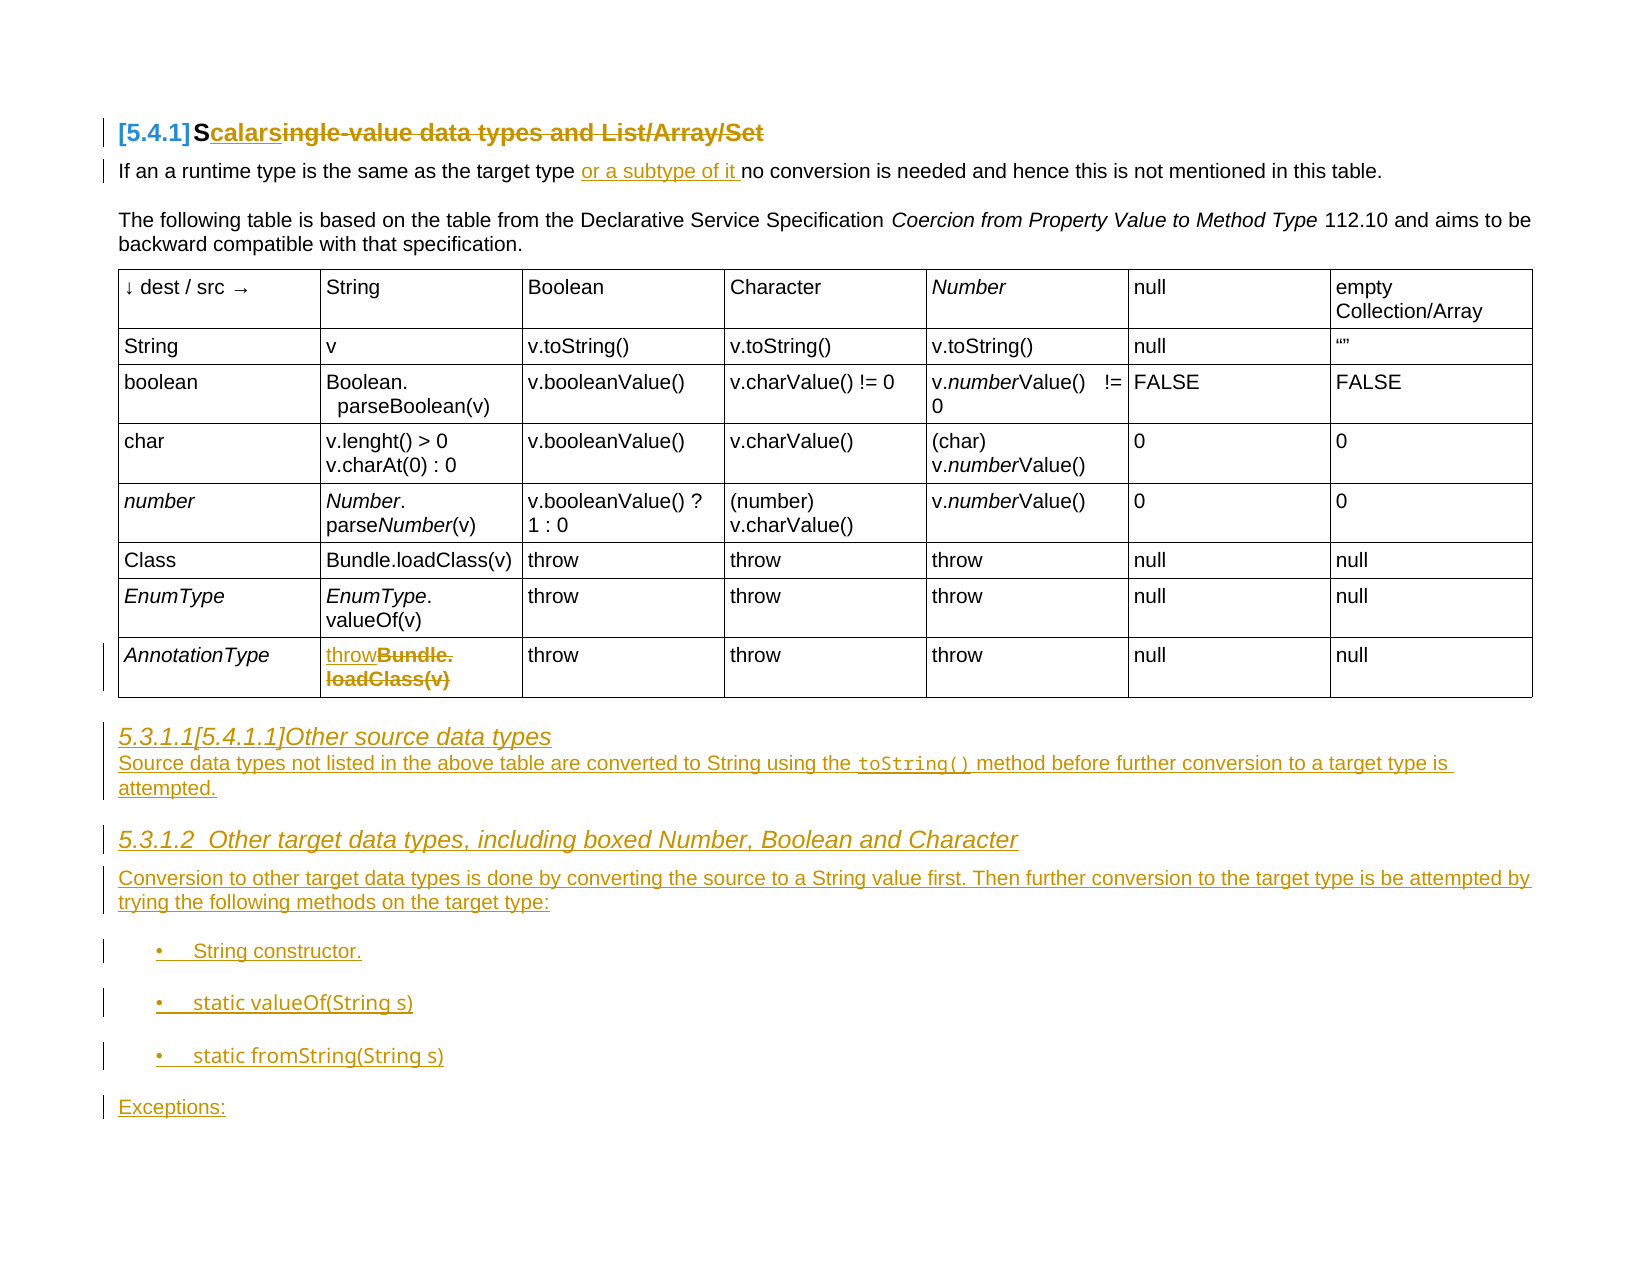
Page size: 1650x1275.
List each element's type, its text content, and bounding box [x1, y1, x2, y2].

table_cell (char) v.numberValue() [927, 424, 1128, 483]
table_cell EnumType. valueOf(v) [321, 579, 522, 637]
list static valueOf(String s) [156, 988, 1532, 1017]
text Source data types not listed in the above table are converted to String using the toString() method before further conversion to a target type is attempted. [118, 751, 1532, 800]
table_header Number [927, 270, 1128, 328]
table_cell EnumType [119, 579, 320, 637]
table_cell Boolean. parseBoolean(v) [321, 365, 522, 423]
subtitle Other source data types [118, 722, 1532, 751]
text trying the following methods on the target type: [118, 888, 1532, 914]
table_cell throw [523, 638, 724, 697]
text Exceptions: [118, 1095, 1532, 1119]
table_cell v.charValue() != 0 [725, 365, 926, 423]
table_cell v.numberValue() [927, 484, 1128, 542]
table_cell Class [119, 543, 320, 578]
table_cell “” [1331, 329, 1532, 364]
list static fromString(String s) [156, 1042, 1532, 1070]
table_cell v.charValue() [725, 424, 926, 483]
table_header null [1129, 270, 1330, 328]
table_cell throw [321, 638, 522, 697]
text The following table is based on the table from the Declarative Service Specification Coercion from Property Value to Method Type 112.10 and aims to be backward compatible with that specification. [118, 208, 1532, 256]
text Conversion to other target data types is done by converting the source to a String value first. Then further conversion to the target type is be attempted by [118, 866, 1532, 887]
table_cell v.lenght() > 0 v.charAt(0) : 0 [321, 424, 522, 483]
table_header String [321, 270, 522, 328]
list String constructor. [156, 939, 1532, 963]
table_cell null [1129, 543, 1330, 578]
table_cell throw [927, 638, 1128, 697]
table_cell 0 [1129, 424, 1330, 483]
table_cell v.booleanValue() [523, 424, 724, 483]
table_header empty Collection/Array [1331, 270, 1532, 328]
text If an a runtime type is the same as the target type or a subtype of it no conversion is needed and hence this is not mentioned in this table. [118, 159, 1532, 183]
table_cell v.booleanValue() ? 1 : 0 [523, 484, 724, 542]
table_cell String [119, 329, 320, 364]
table_cell FALSE [1129, 365, 1330, 423]
table_cell null [1129, 638, 1330, 697]
table_cell 0 [1331, 484, 1532, 542]
table_cell throw [927, 543, 1128, 578]
table_cell null [1331, 579, 1532, 637]
table_cell throw [523, 543, 724, 578]
table_cell throw [725, 638, 926, 697]
table_cell number [119, 484, 320, 542]
table_cell AnnotationType [119, 638, 320, 697]
table_cell throw [725, 579, 926, 637]
table_cell null [1129, 579, 1330, 637]
table_cell throw [725, 543, 926, 578]
table_cell null [1129, 329, 1330, 364]
table_cell v.toString() [523, 329, 724, 364]
table_cell Number. parseNumber(v) [321, 484, 522, 542]
table_cell throw [523, 579, 724, 637]
table_cell Bundle.loadClass(v) [321, 543, 522, 578]
table_cell (number) v.charValue() [725, 484, 926, 542]
subtitle Other target data types, including boxed Number, Boolean and Character [118, 825, 1532, 854]
table_cell v [321, 329, 522, 364]
table_cell v.booleanValue() [523, 365, 724, 423]
table_cell null [1331, 543, 1532, 578]
table_cell throw [927, 579, 1128, 637]
table_cell 0 [1129, 484, 1330, 542]
table_cell 0 [1331, 424, 1532, 483]
table_header Character [725, 270, 926, 328]
table_cell v.toString() [927, 329, 1128, 364]
table_cell char [119, 424, 320, 483]
table_cell FALSE [1331, 365, 1532, 423]
table_header ↓ dest / src → [119, 270, 320, 328]
table_cell v.numberValue() != 0 [927, 365, 1128, 423]
table_cell null [1331, 638, 1532, 697]
subtitle Scalars [118, 118, 1532, 147]
table_cell v.toString() [725, 329, 926, 364]
table_header Boolean [523, 270, 724, 328]
table_cell boolean [119, 365, 320, 423]
